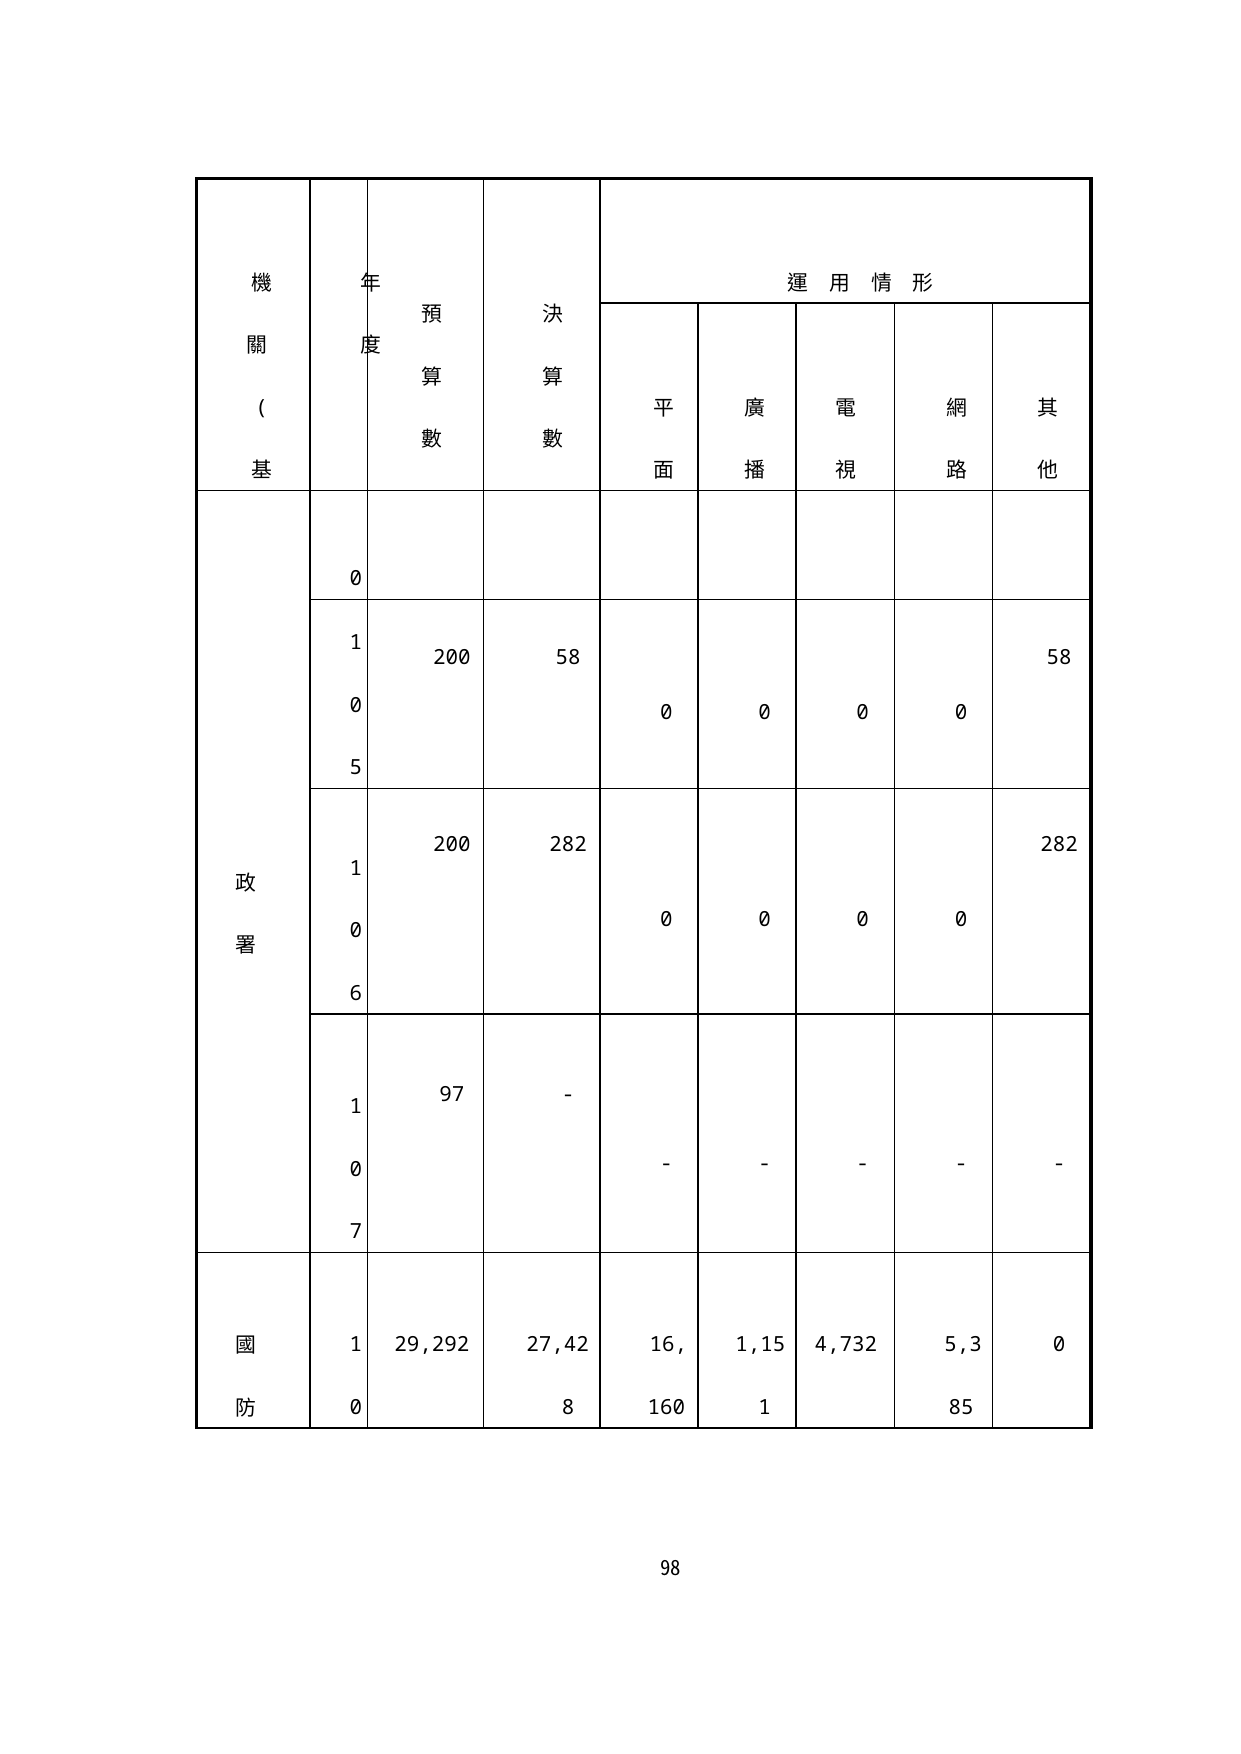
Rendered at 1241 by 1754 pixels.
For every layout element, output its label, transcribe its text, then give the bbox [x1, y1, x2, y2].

table_cell 200 [368, 600, 483, 788]
table_cell [601, 491, 697, 598]
table_cell [993, 491, 1089, 598]
table_cell [368, 491, 483, 598]
table_cell 200 [368, 789, 483, 1013]
table_cell 58 [484, 600, 599, 788]
table_cell 104 [311, 491, 367, 598]
table_cell 282 [484, 789, 599, 1013]
table_cell 0 [797, 600, 894, 788]
table_header 運用情形 [601, 180, 1089, 302]
table_cell - [601, 1015, 697, 1251]
table_cell 97 [368, 1015, 483, 1251]
table_cell [797, 491, 894, 598]
table_header 決算數 [484, 180, 599, 490]
table_cell 0 [699, 600, 795, 788]
table_header 機關(基金)名稱 [198, 180, 309, 490]
table_cell 4,732 [797, 1253, 894, 1427]
table_cell [699, 491, 795, 598]
table_cell 0 [601, 600, 697, 788]
table_cell 政署 [198, 491, 309, 1251]
table_cell 0 [993, 1253, 1089, 1427]
table_cell [895, 491, 992, 598]
table_cell 電視 [797, 304, 894, 490]
table_cell - [797, 1015, 894, 1251]
table_cell - [993, 1015, 1089, 1251]
table_cell 29,292 [368, 1253, 483, 1427]
table_cell 5,385 [895, 1253, 992, 1427]
table_cell 1,151 [699, 1253, 795, 1427]
table_cell 其他 [993, 304, 1089, 490]
table_cell 16,160 [601, 1253, 697, 1427]
table_cell 0 [601, 789, 697, 1013]
table_cell - [895, 1015, 992, 1251]
table_cell - [699, 1015, 795, 1251]
table_cell 10 [311, 1253, 367, 1427]
table_cell 廣播 [699, 304, 795, 490]
table_cell 27,428 [484, 1253, 599, 1427]
table_cell - [484, 1015, 599, 1251]
table_cell 平面 [601, 304, 697, 490]
table_cell 0 [895, 789, 992, 1013]
table_header 年度 [311, 180, 367, 490]
table_cell [484, 491, 599, 598]
table_cell 0 [699, 789, 795, 1013]
table_cell 106 [311, 789, 367, 1013]
table_cell 107 [311, 1015, 367, 1251]
table_header 預算數 [368, 180, 483, 490]
table_cell 0 [797, 789, 894, 1013]
table_cell 282 [993, 789, 1089, 1013]
table_cell 58 [993, 600, 1089, 788]
table_cell 網路 [895, 304, 992, 490]
table_cell 105 [311, 600, 367, 788]
table_cell 國防 [198, 1253, 309, 1427]
table_cell 0 [895, 600, 992, 788]
